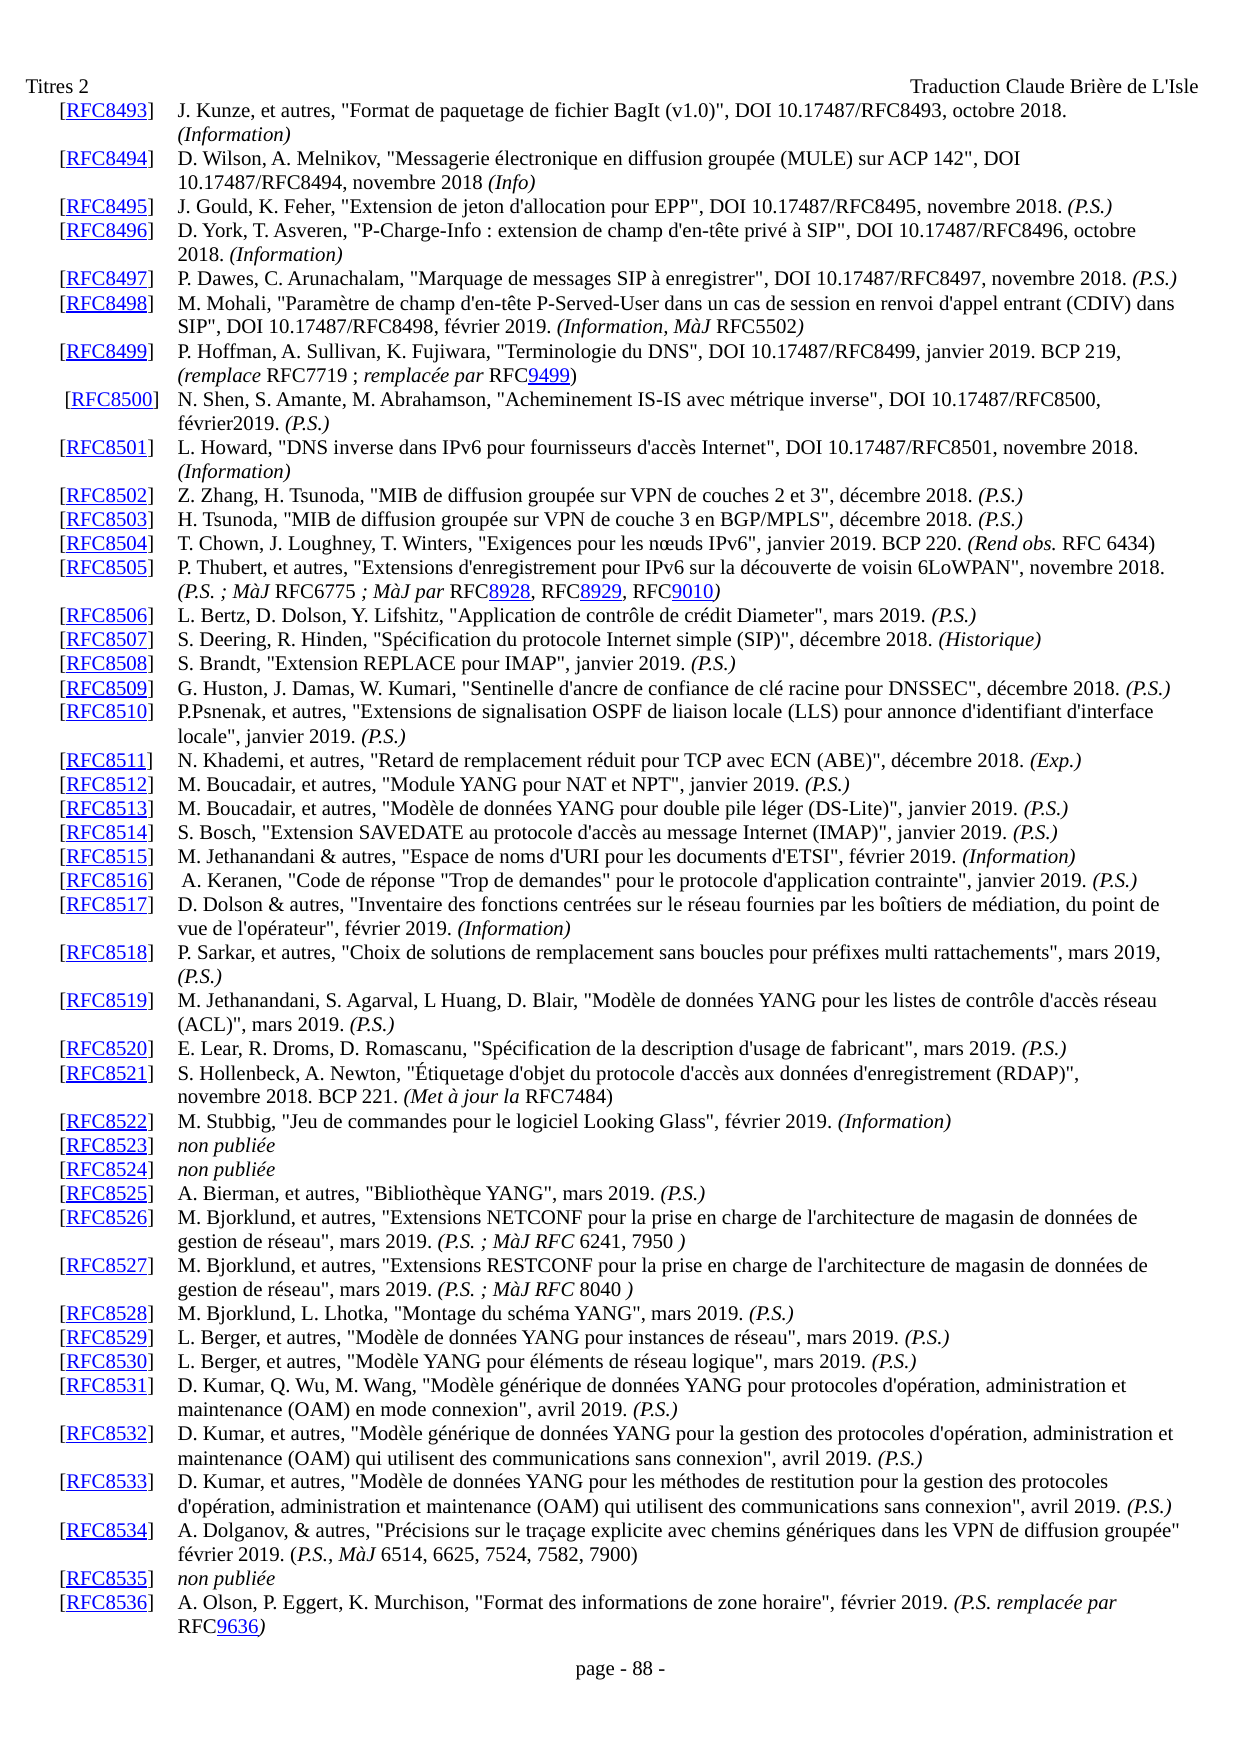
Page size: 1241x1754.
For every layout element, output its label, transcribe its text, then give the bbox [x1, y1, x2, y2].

text [RFC8517] D. Dolson & autres, "Inventaire des fonctions centrées sur le réseau fournies par les boîtiers de médiation, du point de vue de l'opérateur", février 2019. (Information) [59, 892, 1181, 940]
text [RFC8494] D. Wilson, A. Melnikov, "Messagerie électronique en diffusion groupée (MULE) sur ACP 142", DOI 10.17487/RFC8494, novembre 2018 (Info) [59, 146, 1181, 194]
text [RFC8526] M. Bjorklund, et autres, "Extensions NETCONF pour la prise en charge de l'architecture de magasin de données de gestion de réseau", mars 2019. (P.S. ; MàJ RFC 6241, 7950 ) [59, 1205, 1181, 1253]
text [RFC8534] A. Dolganov, & autres, "Précisions sur le traçage explicite avec chemins génériques dans les VPN de diffusion groupée" février 2019. (P.S., MàJ 6514, 6625, 7524, 7582, 7900) [59, 1518, 1181, 1566]
text [RFC8514] S. Bosch, "Extension SAVEDATE au protocole d'accès au message Internet (IMAP)", janvier 2019. (P.S.) [59, 820, 1181, 844]
text [RFC8493] J. Kunze, et autres, "Format de paquetage de fichier BagIt (v1.0)", DOI 10.17487/RFC8493, octobre 2018. (Information) [59, 98, 1181, 146]
text [RFC8527] M. Bjorklund, et autres, "Extensions RESTCONF pour la prise en charge de l'architecture de magasin de données de gestion de réseau", mars 2019. (P.S. ; MàJ RFC 8040 ) [59, 1253, 1181, 1301]
text [RFC8515] M. Jethanandani & autres, "Espace de noms d'URI pour les documents d'ETSI", février 2019. (Information) [59, 844, 1181, 868]
text [RFC8522] M. Stubbig, "Jeu de commandes pour le logiciel Looking Glass", février 2019. (Information) [59, 1108, 1181, 1133]
text [RFC8518] P. Sarkar, et autres, "Choix de solutions de remplacement sans boucles pour préfixes multi rattachements", mars 2019, (P.S.) [59, 940, 1181, 988]
text [RFC8525] A. Bierman, et autres, "Bibliothèque YANG", mars 2019. (P.S.) [59, 1181, 1181, 1205]
text [RFC8528] M. Bjorklund, L. Lhotka, "Montage du schéma YANG", mars 2019. (P.S.) [59, 1301, 1181, 1325]
text [RFC8535] non publiée [59, 1566, 1181, 1590]
text [RFC8511] N. Khademi, et autres, "Retard de remplacement réduit pour TCP avec ECN (ABE)", décembre 2018. (Exp.) [59, 748, 1181, 772]
text [RFC8502] Z. Zhang, H. Tsunoda, "MIB de diffusion groupée sur VPN de couches 2 et 3", décembre 2018. (P.S.) [59, 483, 1181, 507]
text [RFC8524] non publiée [59, 1157, 1181, 1181]
text [RFC8497] P. Dawes, C. Arunachalam, "Marquage de messages SIP à enregistrer", DOI 10.17487/RFC8497, novembre 2018. (P.S.) [59, 266, 1181, 290]
text [RFC8510] P.Psnenak, et autres, "Extensions de signalisation OSPF de liaison locale (LLS) pour annonce d'identifiant d'interface locale", janvier 2019. (P.S.) [59, 699, 1181, 748]
text [RFC8501] L. Howard, "DNS inverse dans IPv6 pour fournisseurs d'accès Internet", DOI 10.17487/RFC8501, novembre 2018. (Information) [59, 435, 1181, 483]
text [RFC8504] T. Chown, J. Loughney, T. Winters, "Exigences pour les nœuds IPv6", janvier 2019. BCP 220. (Rend obs. RFC 6434) [59, 531, 1181, 555]
text [RFC8529] L. Berger, et autres, "Modèle de données YANG pour instances de réseau", mars 2019. (P.S.) [59, 1325, 1181, 1349]
text [RFC8532] D. Kumar, et autres, "Modèle générique de données YANG pour la gestion des protocoles d'opération, administration et maintenance (OAM) qui utilisent des communications sans connexion", avril 2019. (P.S.) [59, 1421, 1181, 1469]
text [RFC8523] non publiée [59, 1133, 1181, 1157]
text [RFC8500] N. Shen, S. Amante, M. Abrahamson, "Acheminement IS-IS avec métrique inverse", DOI 10.17487/RFC8500, février2019. (P.S.) [59, 387, 1181, 435]
text [RFC8509] G. Huston, J. Damas, W. Kumari, "Sentinelle d'ancre de confiance de clé racine pour DNSSEC", décembre 2018. (P.S.) [59, 675, 1181, 699]
text [RFC8536] A. Olson, P. Eggert, K. Murchison, "Format des informations de zone horaire", février 2019. (P.S. remplacée par RFC9636) [59, 1590, 1181, 1638]
text [RFC8507] S. Deering, R. Hinden, "Spécification du protocole Internet simple (SIP)", décembre 2018. (Historique) [59, 627, 1181, 651]
text [RFC8521] S. Hollenbeck, A. Newton, "Étiquetage d'objet du protocole d'accès aux données d'enregistrement (RDAP)", novembre 2018. BCP 221. (Met à jour la RFC7484) [59, 1060, 1181, 1108]
text [RFC8531] D. Kumar, Q. Wu, M. Wang, "Modèle générique de données YANG pour protocoles d'opération, administration et maintenance (OAM) en mode connexion", avril 2019. (P.S.) [59, 1373, 1181, 1421]
text [RFC8499] P. Hoffman, A. Sullivan, K. Fujiwara, "Terminologie du DNS", DOI 10.17487/RFC8499, janvier 2019. BCP 219, (remplace RFC7719 ; remplacée par RFC9499) [59, 338, 1181, 387]
text [RFC8512] M. Boucadair, et autres, "Module YANG pour NAT et NPT", janvier 2019. (P.S.) [59, 772, 1181, 796]
text [RFC8530] L. Berger, et autres, "Modèle YANG pour éléments de réseau logique", mars 2019. (P.S.) [59, 1349, 1181, 1373]
text [RFC8496] D. York, T. Asveren, "P-Charge-Info : extension de champ d'en-tête privé à SIP", DOI 10.17487/RFC8496, octobre 2018. (Information) [59, 218, 1181, 266]
text [RFC8508] S. Brandt, "Extension REPLACE pour IMAP", janvier 2019. (P.S.) [59, 651, 1181, 675]
text [RFC8520] E. Lear, R. Droms, D. Romascanu, "Spécification de la description d'usage de fabricant", mars 2019. (P.S.) [59, 1036, 1181, 1060]
text [RFC8498] M. Mohali, "Paramètre de champ d'en-tête P-Served-User dans un cas de session en renvoi d'appel entrant (CDIV) dans SIP", DOI 10.17487/RFC8498, février 2019. (Information, MàJ RFC5502) [59, 290, 1181, 338]
text [RFC8516] A. Keranen, "Code de réponse "Trop de demandes" pour le protocole d'application contrainte", janvier 2019. (P.S.) [59, 868, 1181, 892]
text [RFC8519] M. Jethanandani, S. Agarval, L Huang, D. Blair, "Modèle de données YANG pour les listes de contrôle d'accès réseau (ACL)", mars 2019. (P.S.) [59, 988, 1181, 1036]
text [RFC8506] L. Bertz, D. Dolson, Y. Lifshitz, "Application de contrôle de crédit Diameter", mars 2019. (P.S.) [59, 603, 1181, 627]
text [RFC8503] H. Tsunoda, "MIB de diffusion groupée sur VPN de couche 3 en BGP/MPLS", décembre 2018. (P.S.) [59, 507, 1181, 531]
text [RFC8495] J. Gould, K. Feher, "Extension de jeton d'allocation pour EPP", DOI 10.17487/RFC8495, novembre 2018. (P.S.) [59, 194, 1181, 218]
text [RFC8505] P. Thubert, et autres, "Extensions d'enregistrement pour IPv6 sur la découverte de voisin 6LoWPAN", novembre 2018. (P.S. ; MàJ RFC6775 ; MàJ par RFC8928, RFC8929, RFC9010) [59, 555, 1181, 603]
text [RFC8533] D. Kumar, et autres, "Modèle de données YANG pour les méthodes de restitution pour la gestion des protocoles d'opération, administration et maintenance (OAM) qui utilisent des communications sans connexion", avril 2019. (P.S.) [59, 1469, 1181, 1518]
text [RFC8513] M. Boucadair, et autres, "Modèle de données YANG pour double pile léger (DS-Lite)", janvier 2019. (P.S.) [59, 796, 1181, 820]
